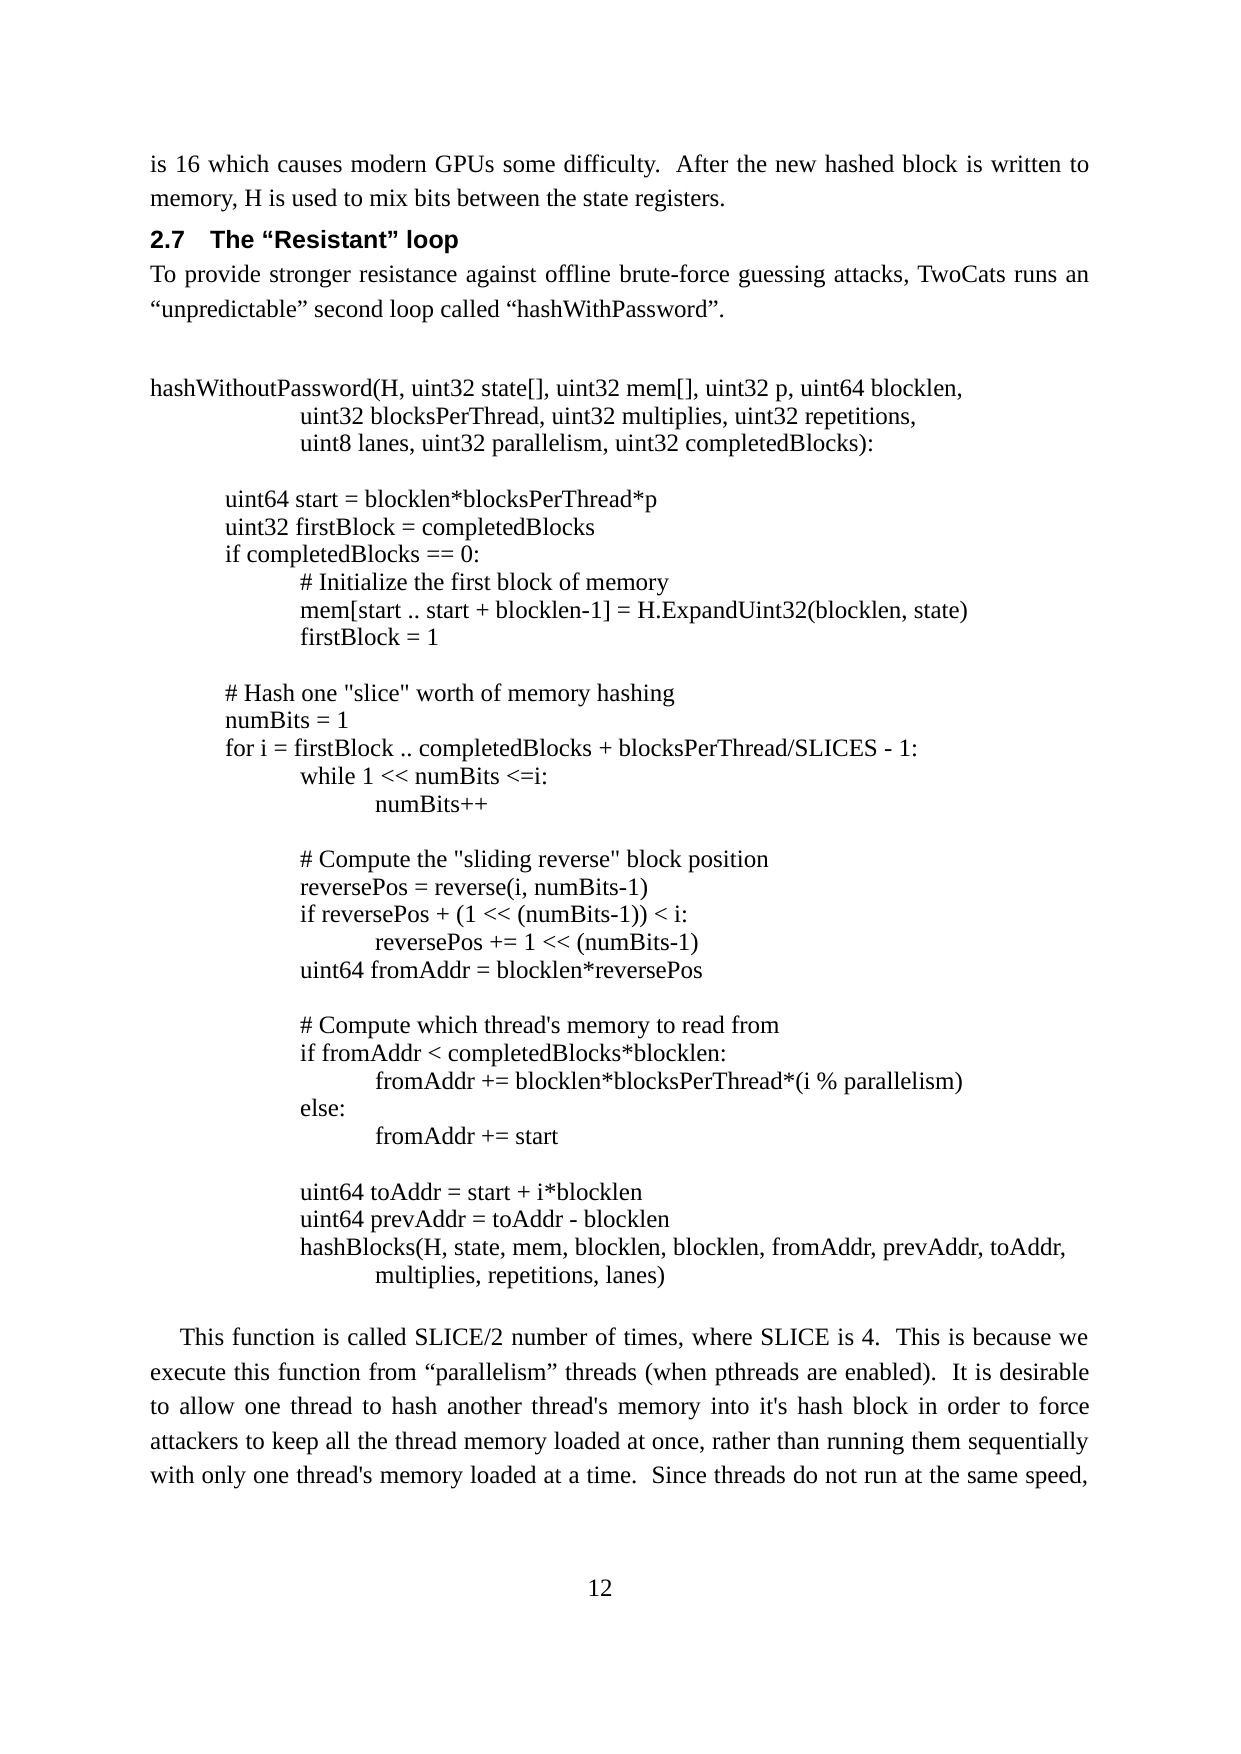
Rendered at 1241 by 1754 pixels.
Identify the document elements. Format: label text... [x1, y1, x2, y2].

text uint64 prevAddr = toAddr - blocklen [150, 1205, 1091, 1233]
text uint64 toAddr = start + i*blocklen [150, 1178, 1091, 1205]
text while 1 << numBits <=i: [150, 762, 1091, 790]
text To provide stronger resistance against offline brute-force guessing attacks, TwoCats runs an “unpredictable” second loop called “hashWithPassword”. [150, 260, 1091, 322]
text hashWithoutPassword(H, uint32 state[], uint32 mem[], uint32 p, uint64 blocklen, [150, 374, 1091, 402]
text numBits = 1 [150, 707, 1091, 734]
text firstBlock = 1 [150, 623, 1091, 651]
text This function is called SLICE/2 number of times, where SLICE is 4. This is because we execute this function from “parallelism” threads (when pthreads are enabled). It is desirable to allow one thread to hash another thread's memory into it's hash block in order to force attackers to keep all the thread memory loaded at once, rather than running them sequentially with only one thread's memory loaded at a time. Since threads do not run at the same speed, [150, 1323, 1091, 1489]
text uint64 fromAddr = blocklen*reversePos [150, 956, 1091, 984]
text reversePos = reverse(i, numBits-1) [150, 873, 1091, 901]
text uint32 blocksPerThread, uint32 multiplies, uint32 repetitions, [150, 402, 1091, 429]
text if completedBlocks == 0: [150, 540, 1091, 568]
text is 16 which causes modern GPUs some difficulty. After the new hashed block is written to memory, H is used to mix bits between the state registers. [150, 150, 1091, 212]
text # Hash one "slice" worth of memory hashing [150, 679, 1091, 707]
text uint32 firstBlock = completedBlocks [150, 513, 1091, 540]
text # Initialize the first block of memory [150, 568, 1091, 596]
text if fromAddr < completedBlocks*blocklen: [150, 1039, 1091, 1067]
text hashBlocks(H, state, mem, blocklen, blocklen, fromAddr, prevAddr, toAddr, [150, 1233, 1091, 1261]
text fromAddr += blocklen*blocksPerThread*(i % parallelism) [150, 1067, 1091, 1094]
text if reversePos + (1 << (numBits-1)) < i: [150, 901, 1091, 928]
text multiplies, repetitions, lanes) [150, 1261, 1091, 1288]
text fromAddr += start [150, 1122, 1091, 1150]
subtitle The “Resistant” loop [150, 225, 1091, 253]
text uint64 start = blocklen*blocksPerThread*p [150, 485, 1091, 513]
text # Compute the "sliding reverse" block position [150, 845, 1091, 873]
text else: [150, 1094, 1091, 1122]
text mem[start .. start + blocklen-1] = H.ExpandUint32(blocklen, state) [150, 596, 1091, 623]
text reversePos += 1 << (numBits-1) [150, 928, 1091, 956]
text # Compute which thread's memory to read from [150, 1011, 1091, 1039]
text for i = firstBlock .. completedBlocks + blocksPerThread/SLICES - 1: [150, 734, 1091, 762]
text numBits++ [150, 790, 1091, 817]
text uint8 lanes, uint32 parallelism, uint32 completedBlocks): [150, 429, 1091, 457]
